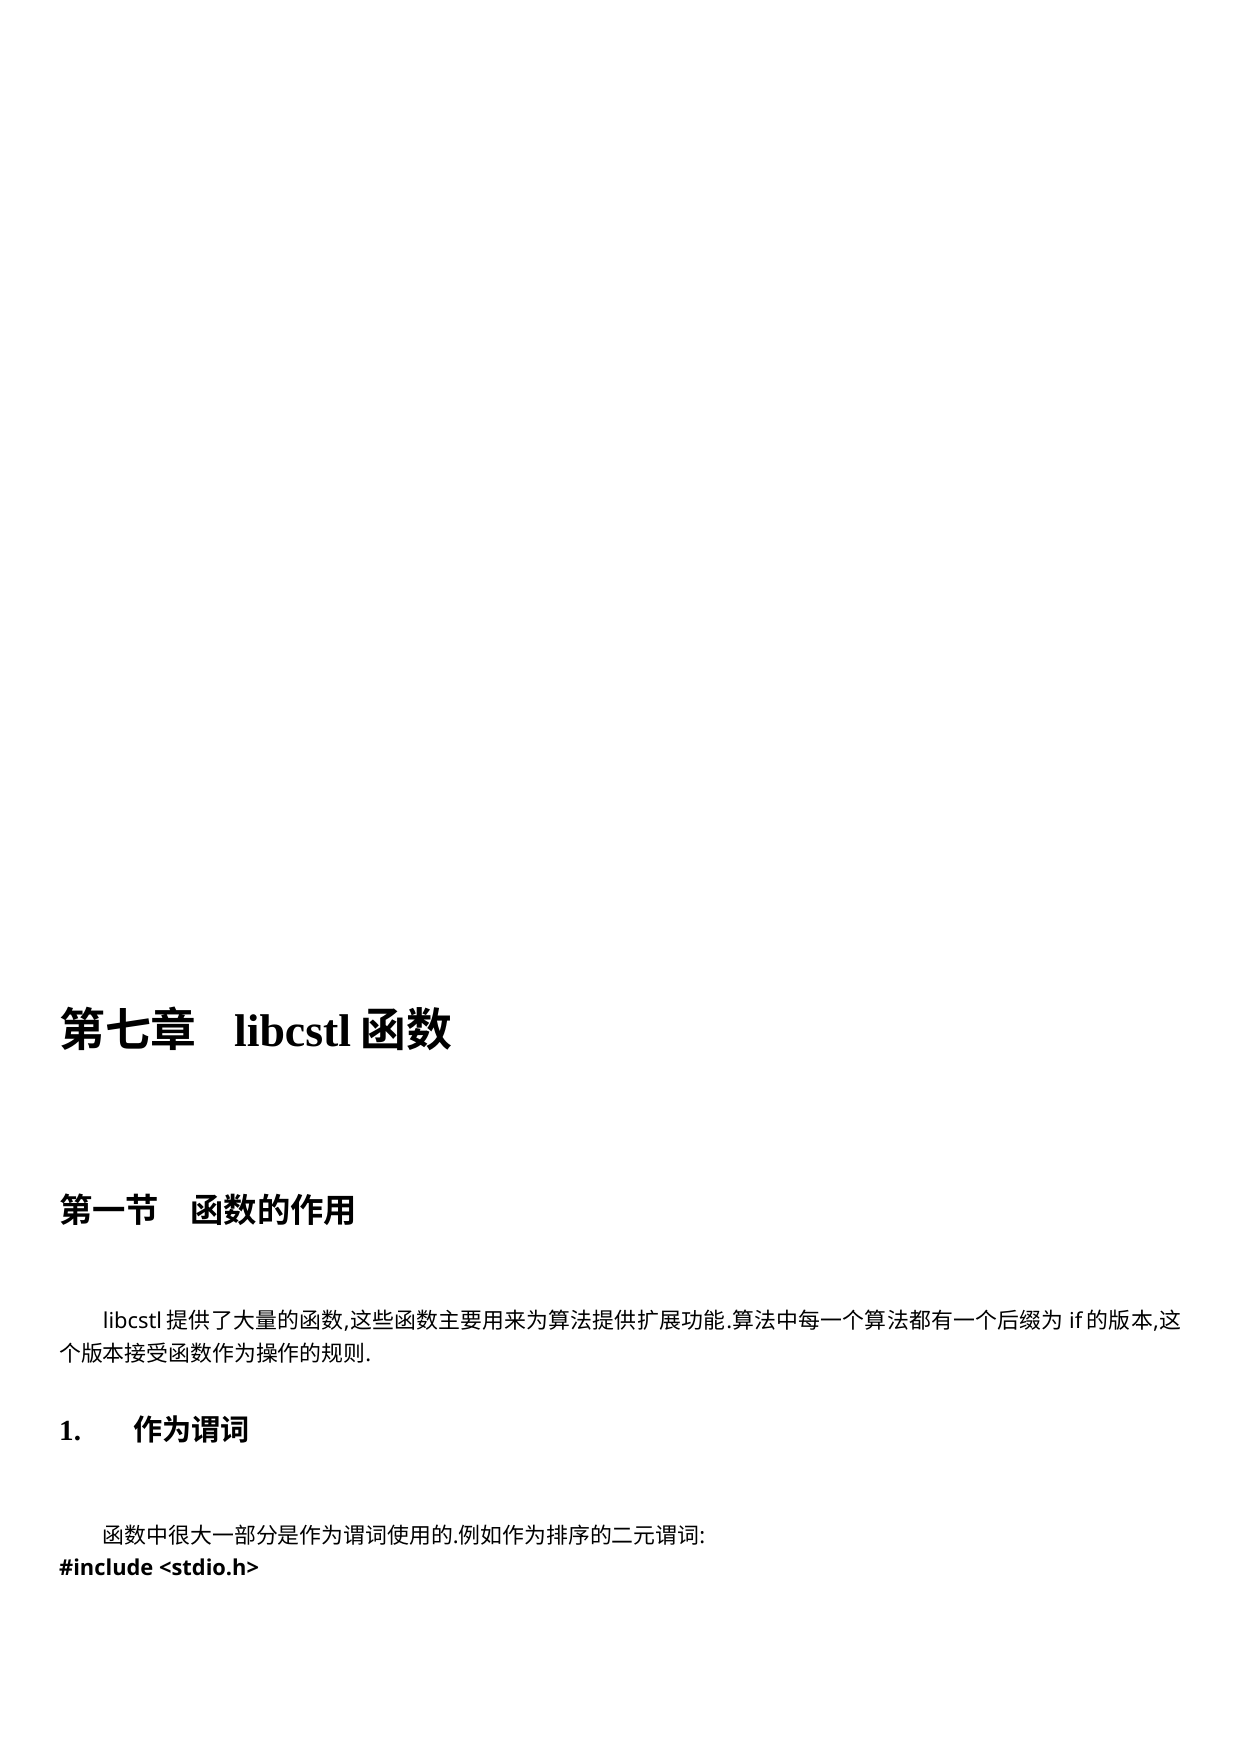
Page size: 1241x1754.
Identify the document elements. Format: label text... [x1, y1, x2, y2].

text libcstl提供了大量的函数,这些函数主要用来为算法提供扩展功能.算法中每一个算法都有一个后缀为if的版本,这个版本接受函数作为操作的规则. [59, 1303, 1181, 1368]
text #include <stdio.h> [59, 1550, 1181, 1583]
subtitle 作为谓词 [59, 1395, 1181, 1460]
subtitle 函数的作用 [59, 1176, 1181, 1241]
subtitle libcstl函数 [59, 977, 1181, 1075]
text 函数中很大一部分是作为谓词使用的.例如作为排序的二元谓词: [59, 1518, 1181, 1550]
